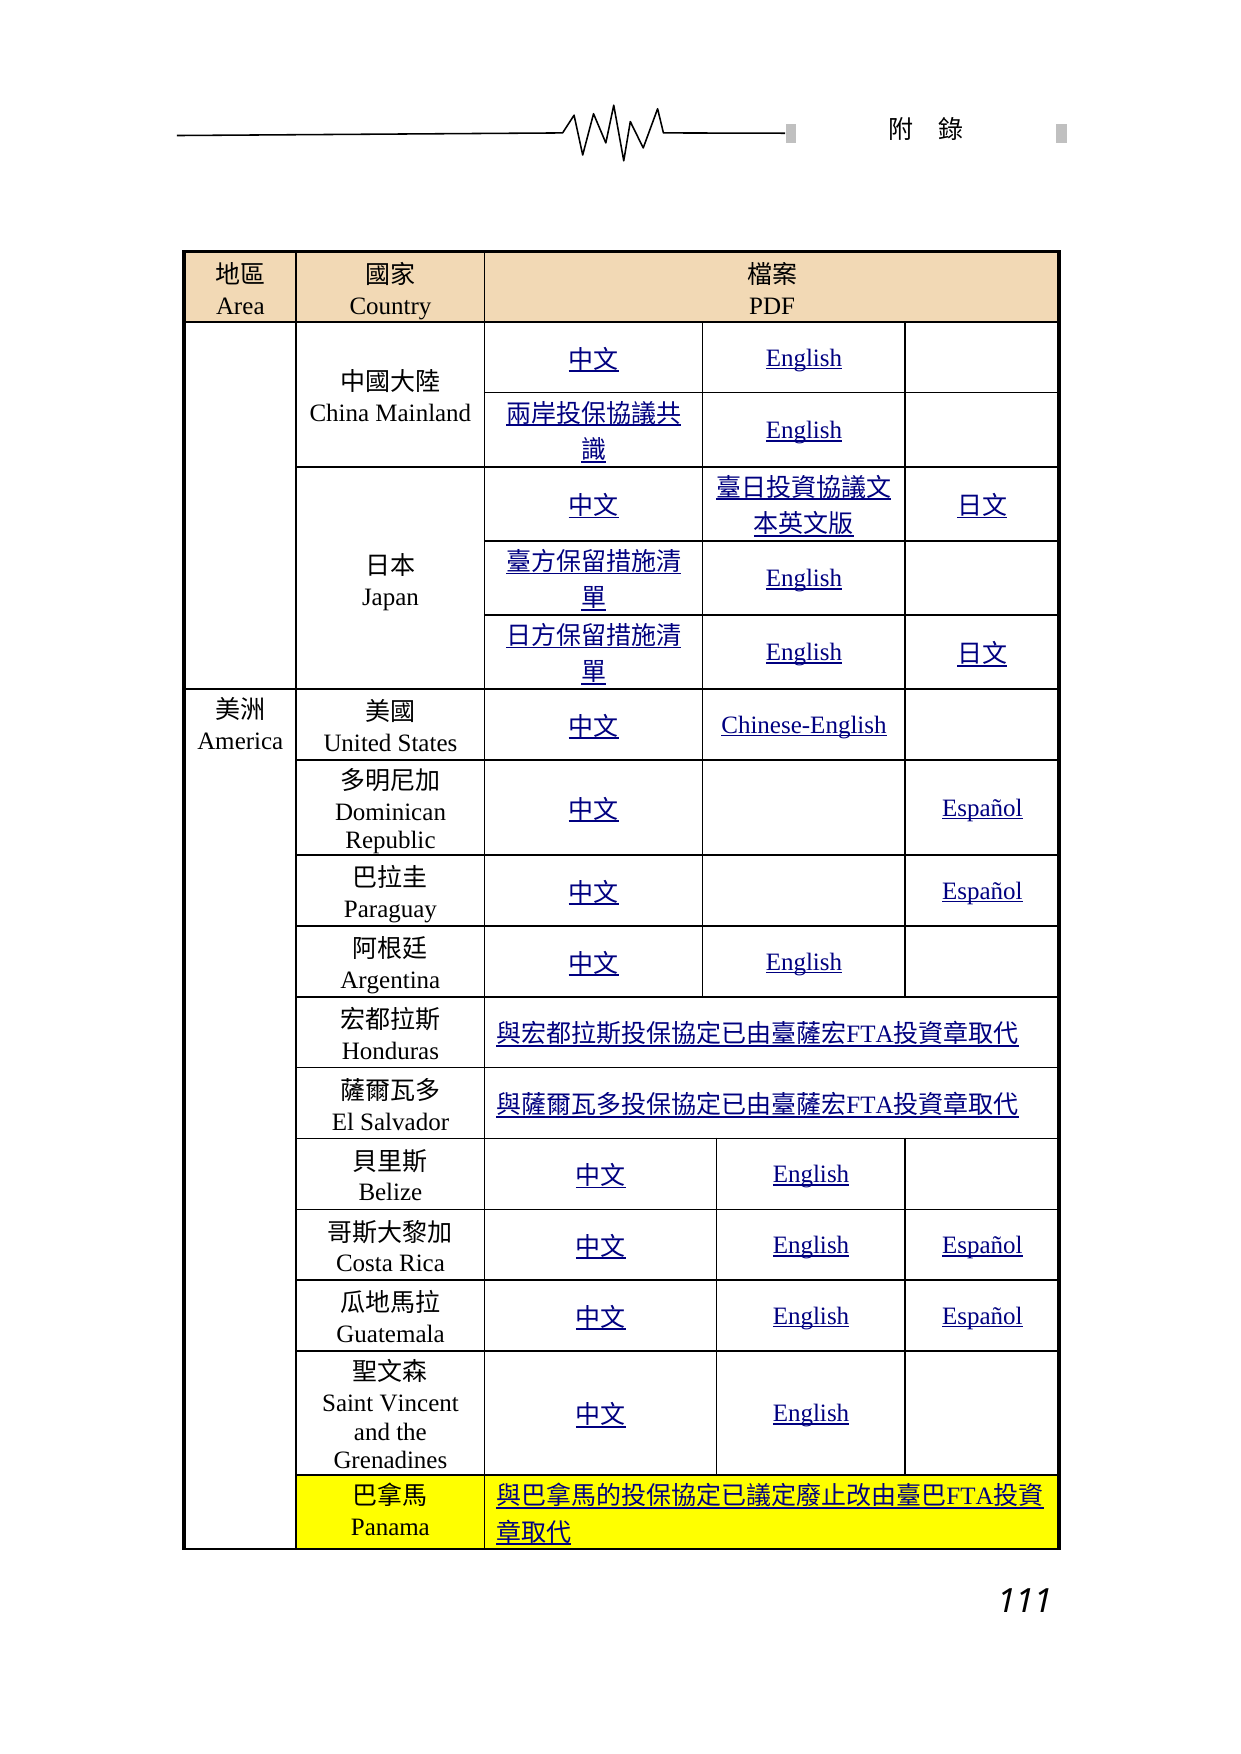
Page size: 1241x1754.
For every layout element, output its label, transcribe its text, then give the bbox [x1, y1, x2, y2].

table_cell 日本 Japan [297, 468, 484, 688]
table_cell [906, 927, 1057, 996]
table_cell 中文 [485, 1210, 716, 1279]
table_cell English [703, 542, 904, 614]
table_cell [906, 1352, 1057, 1474]
table_cell 美洲 America [186, 690, 295, 1548]
table_cell [186, 323, 295, 688]
table_cell 臺日投資協議文本英文版 [703, 468, 904, 540]
table_cell 中文 [485, 1352, 716, 1474]
table_cell Español [906, 1210, 1057, 1279]
table_cell 中文 [485, 1139, 716, 1208]
table_cell 中文 [485, 856, 702, 925]
table_cell English [703, 323, 904, 392]
table_cell 與宏都拉斯投保協定已由臺薩宏FTA投資章取代 [485, 998, 1057, 1067]
table_cell 日文 [906, 468, 1057, 540]
table_cell 多明尼加 Dominican Republic [297, 761, 484, 854]
table_cell [906, 323, 1057, 392]
table_cell 聖文森 Saint Vincent and the Grenadines [297, 1352, 484, 1474]
table_cell English [703, 616, 904, 688]
table_cell English [717, 1139, 904, 1208]
table_cell Español [906, 761, 1057, 854]
table_cell 薩爾瓦多 El Salvador [297, 1068, 484, 1138]
table_cell 中文 [485, 761, 702, 854]
table_cell [703, 761, 904, 854]
table_cell English [717, 1210, 904, 1279]
table_cell [906, 393, 1057, 466]
table_cell 臺方保留措施清單 [485, 542, 702, 614]
table_cell 日文 [906, 616, 1057, 688]
table_cell Español [906, 1281, 1057, 1350]
table_cell 貝里斯 Belize [297, 1139, 484, 1208]
table_cell 日方保留措施清單 [485, 616, 702, 688]
table_header 國家 Country [297, 253, 484, 321]
table_cell 宏都拉斯 Honduras [297, 998, 484, 1067]
table_cell [906, 542, 1057, 614]
table_cell Chinese-English [703, 690, 904, 759]
table_cell 中國大陸 China Mainland [297, 323, 484, 466]
table_header 地區 Area [186, 253, 295, 321]
table_cell 中文 [485, 927, 702, 996]
table_cell 中文 [485, 1281, 716, 1350]
table_cell 與薩爾瓦多投保協定已由臺薩宏FTA投資章取代 [485, 1068, 1057, 1138]
table_cell 哥斯大黎加 Costa Rica [297, 1210, 484, 1279]
table_cell 巴拿馬 Panama [297, 1476, 484, 1548]
table_cell 巴拉圭 Paraguay [297, 856, 484, 925]
table_cell English [703, 927, 904, 996]
table_cell English [703, 393, 904, 466]
table_cell 中文 [485, 323, 702, 392]
table_cell Español [906, 856, 1057, 925]
table_cell 美國 United States [297, 690, 484, 759]
table_cell 與巴拿馬的投保協定已議定廢止改由臺巴FTA投資章取代 [485, 1476, 1057, 1548]
table_cell 中文 [485, 468, 702, 540]
table_cell [703, 856, 904, 925]
table_cell 阿根廷 Argentina [297, 927, 484, 996]
table_cell English [717, 1352, 904, 1474]
table_header 檔案 PDF [485, 253, 1057, 321]
table_cell [906, 1139, 1057, 1208]
table_cell [906, 690, 1057, 759]
table_cell 中文 [485, 690, 702, 759]
table_cell 兩岸投保協議共識 [485, 393, 702, 466]
table_cell 瓜地馬拉 Guatemala [297, 1281, 484, 1350]
table_cell English [717, 1281, 904, 1350]
